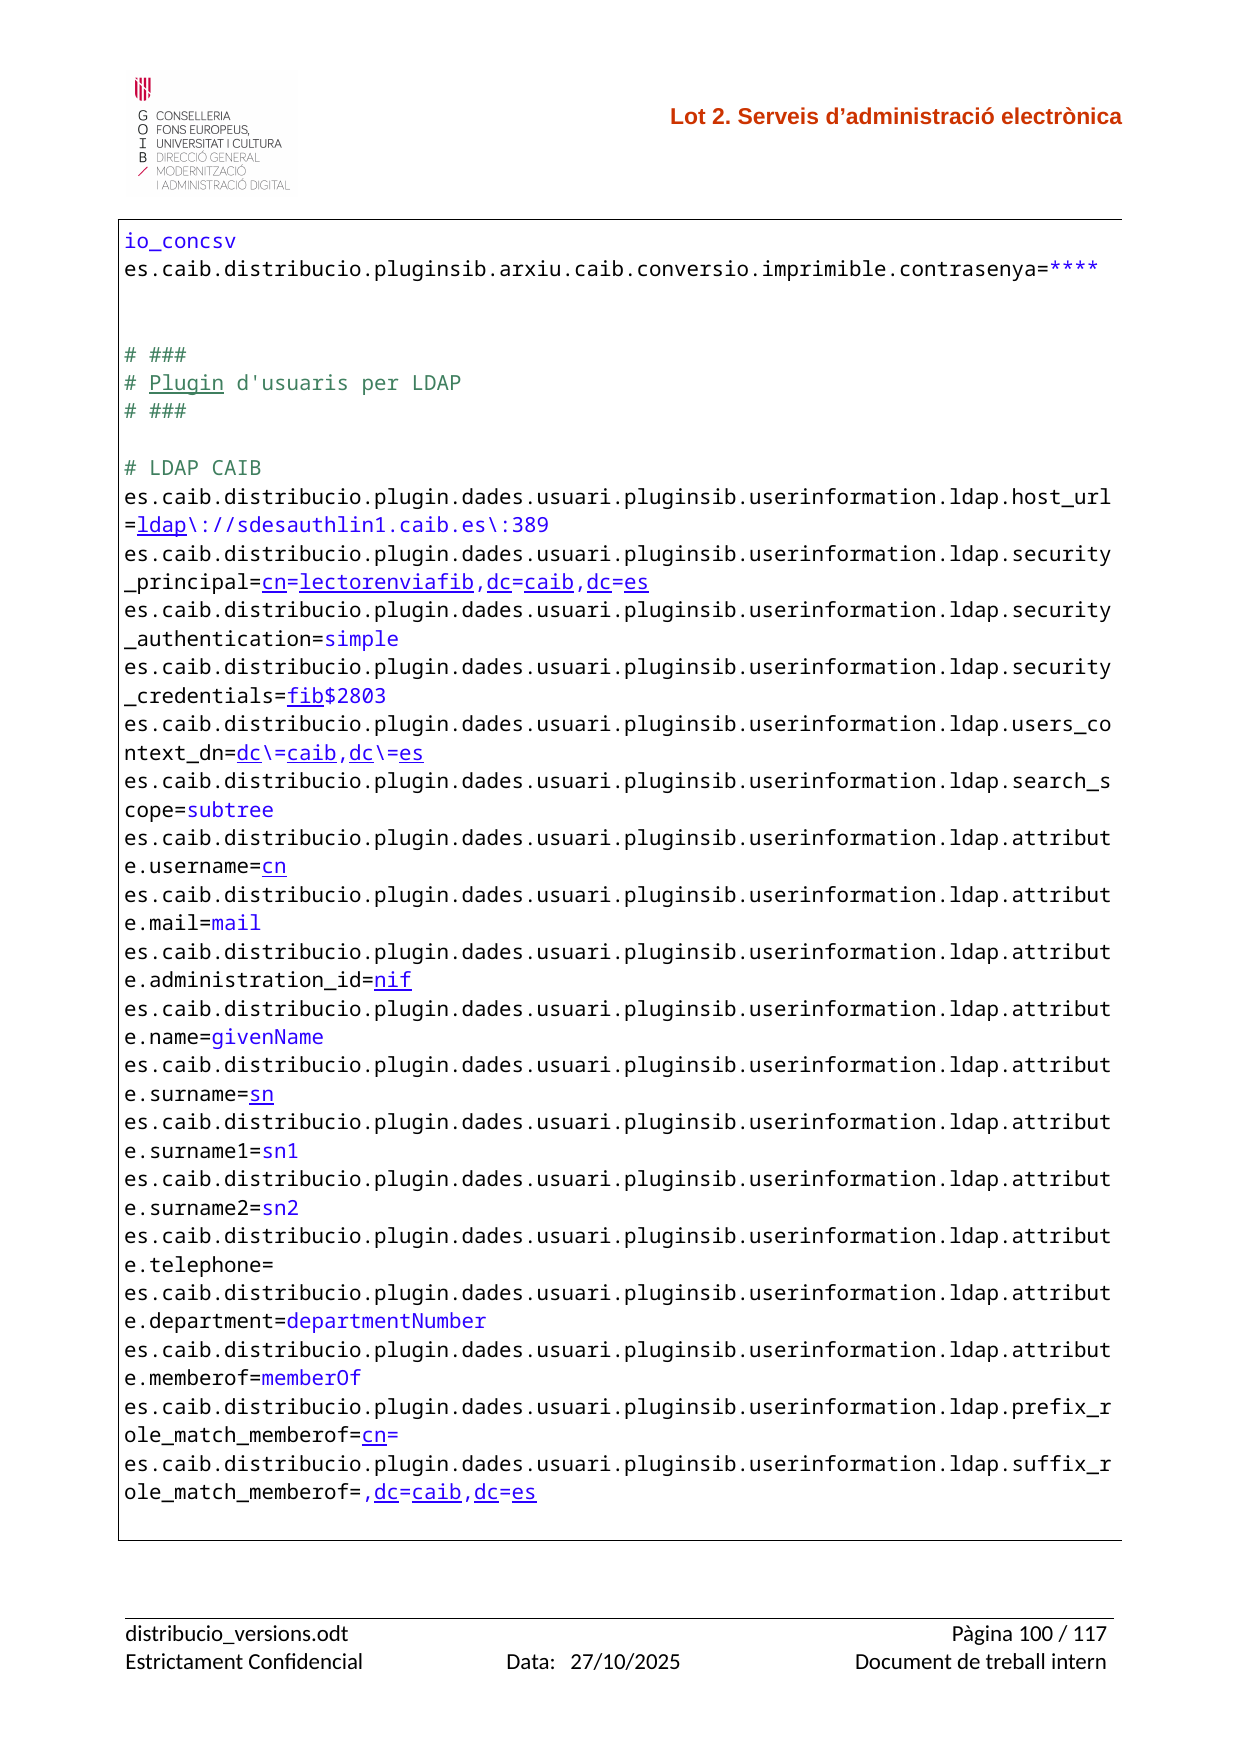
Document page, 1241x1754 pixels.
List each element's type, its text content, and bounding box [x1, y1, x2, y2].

table_header io_concsv es.caib.distribucio.pluginsib.arxiu.caib.conversio.imprimible.contrasenya=**** # ### # Plugin d'usuaris per LDAP # ### # LDAP CAIB es.caib.distribucio.plugin.dades.usuari.pluginsib.userinformation.ldap.host_url=ldap\://sdesauthlin1.caib.es\:389 es.caib.distribucio.plugin.dades.usuari.pluginsib.userinformation.ldap.security_principal=cn=lectorenviafib,dc=caib,dc=es es.caib.distribucio.plugin.dades.usuari.pluginsib.userinformation.ldap.security_authentication=simple es.caib.distribucio.plugin.dades.usuari.pluginsib.userinformation.ldap.security_credentials=fib$2803 es.caib.distribucio.plugin.dades.usuari.pluginsib.userinformation.ldap.users_context_dn=dc\=caib,dc\=es es.caib.distribucio.plugin.dades.usuari.pluginsib.userinformation.ldap.search_scope=subtree es.caib.distribucio.plugin.dades.usuari.pluginsib.userinformation.ldap.attribute.username=cn es.caib.distribucio.plugin.dades.usuari.pluginsib.userinformation.ldap.attribute.mail=mail es.caib.distribucio.plugin.dades.usuari.pluginsib.userinformation.ldap.attribute.administration_id=nif es.caib.distribucio.plugin.dades.usuari.pluginsib.userinformation.ldap.attribute.name=givenName es.caib.distribucio.plugin.dades.usuari.pluginsib.userinformation.ldap.attribute.surname=sn es.caib.distribucio.plugin.dades.usuari.pluginsib.userinformation.ldap.attribute.surname1=sn1 es.caib.distribucio.plugin.dades.usuari.pluginsib.userinformation.ldap.attribute.surname2=sn2 es.caib.distribucio.plugin.dades.usuari.pluginsib.userinformation.ldap.attribute.telephone= es.caib.distribucio.plugin.dades.usuari.pluginsib.userinformation.ldap.attribute.department=departmentNumber es.caib.distribucio.plugin.dades.usuari.pluginsib.userinformation.ldap.attribute.memberof=memberOf es.caib.distribucio.plugin.dades.usuari.pluginsib.userinformation.ldap.prefix_role_match_memberof=cn= es.caib.distribucio.plugin.dades.usuari.pluginsib.userinformation.ldap.suffix_role_match_memberof=,dc=caib,dc=es [119, 220, 1122, 1540]
picture [126, 70, 299, 197]
